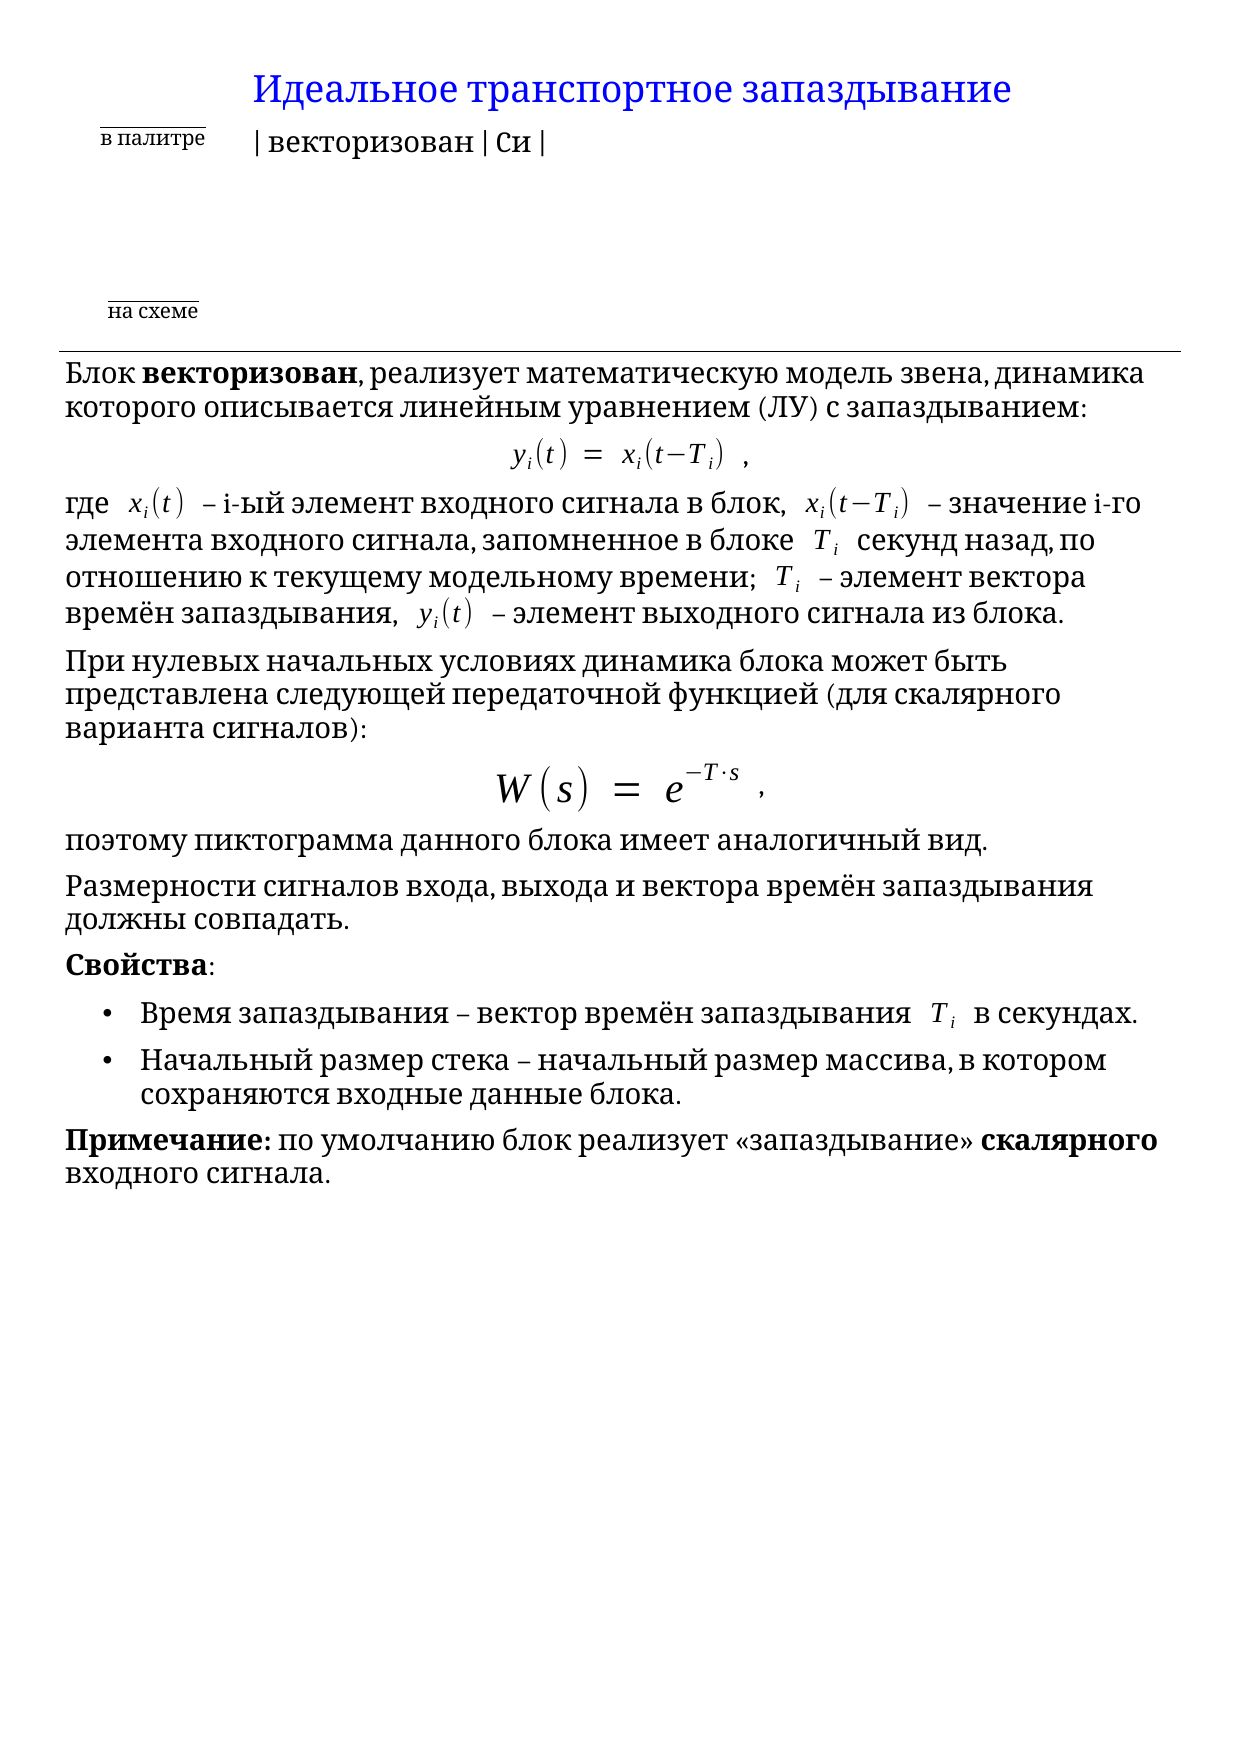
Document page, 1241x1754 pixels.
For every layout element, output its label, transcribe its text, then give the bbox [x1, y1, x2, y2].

table_cell на схеме [59, 294, 246, 351]
table_header Идеальное транспортное запаздывание [246, 59, 1181, 121]
table_header [59, 59, 246, 121]
table_cell | векторизован | Cи | [246, 121, 1181, 178]
table_cell Блок векторизован, реализует математическую модель звена, динамика которого описывается линейным уравнением (ЛУ) с запаздыванием: , где– i-ый элемент входного сигнала в блок,– значение i-го элемента входного сигнала, запомненное в блокесекунд назад, по отношению к текущему модельному времени;– элемент вектора времён запаздывания,– элемент выходного сигнала из блока. При нулевых начальных условиях динамика блока может быть представлена следующей передаточной функцией (для скалярного варианта сигналов): , поэтому пиктограмма данного блока имеет аналогичный вид. Размерности сигналов входа, выхода и вектора времён запаздывания должны совпадать. Свойства: Время запаздывания – вектор времён запаздыванияв секундах. Начальный размер стека – начальный размер массива, в котором сохраняются входные данные блока. Примечание: по умолчанию блок реализует «запаздывание» скалярного входного сигнала. [59, 352, 1181, 1209]
table_cell [59, 178, 246, 294]
table_cell [246, 294, 1181, 351]
table_cell [246, 178, 1181, 294]
table_cell в палитре [59, 121, 246, 178]
